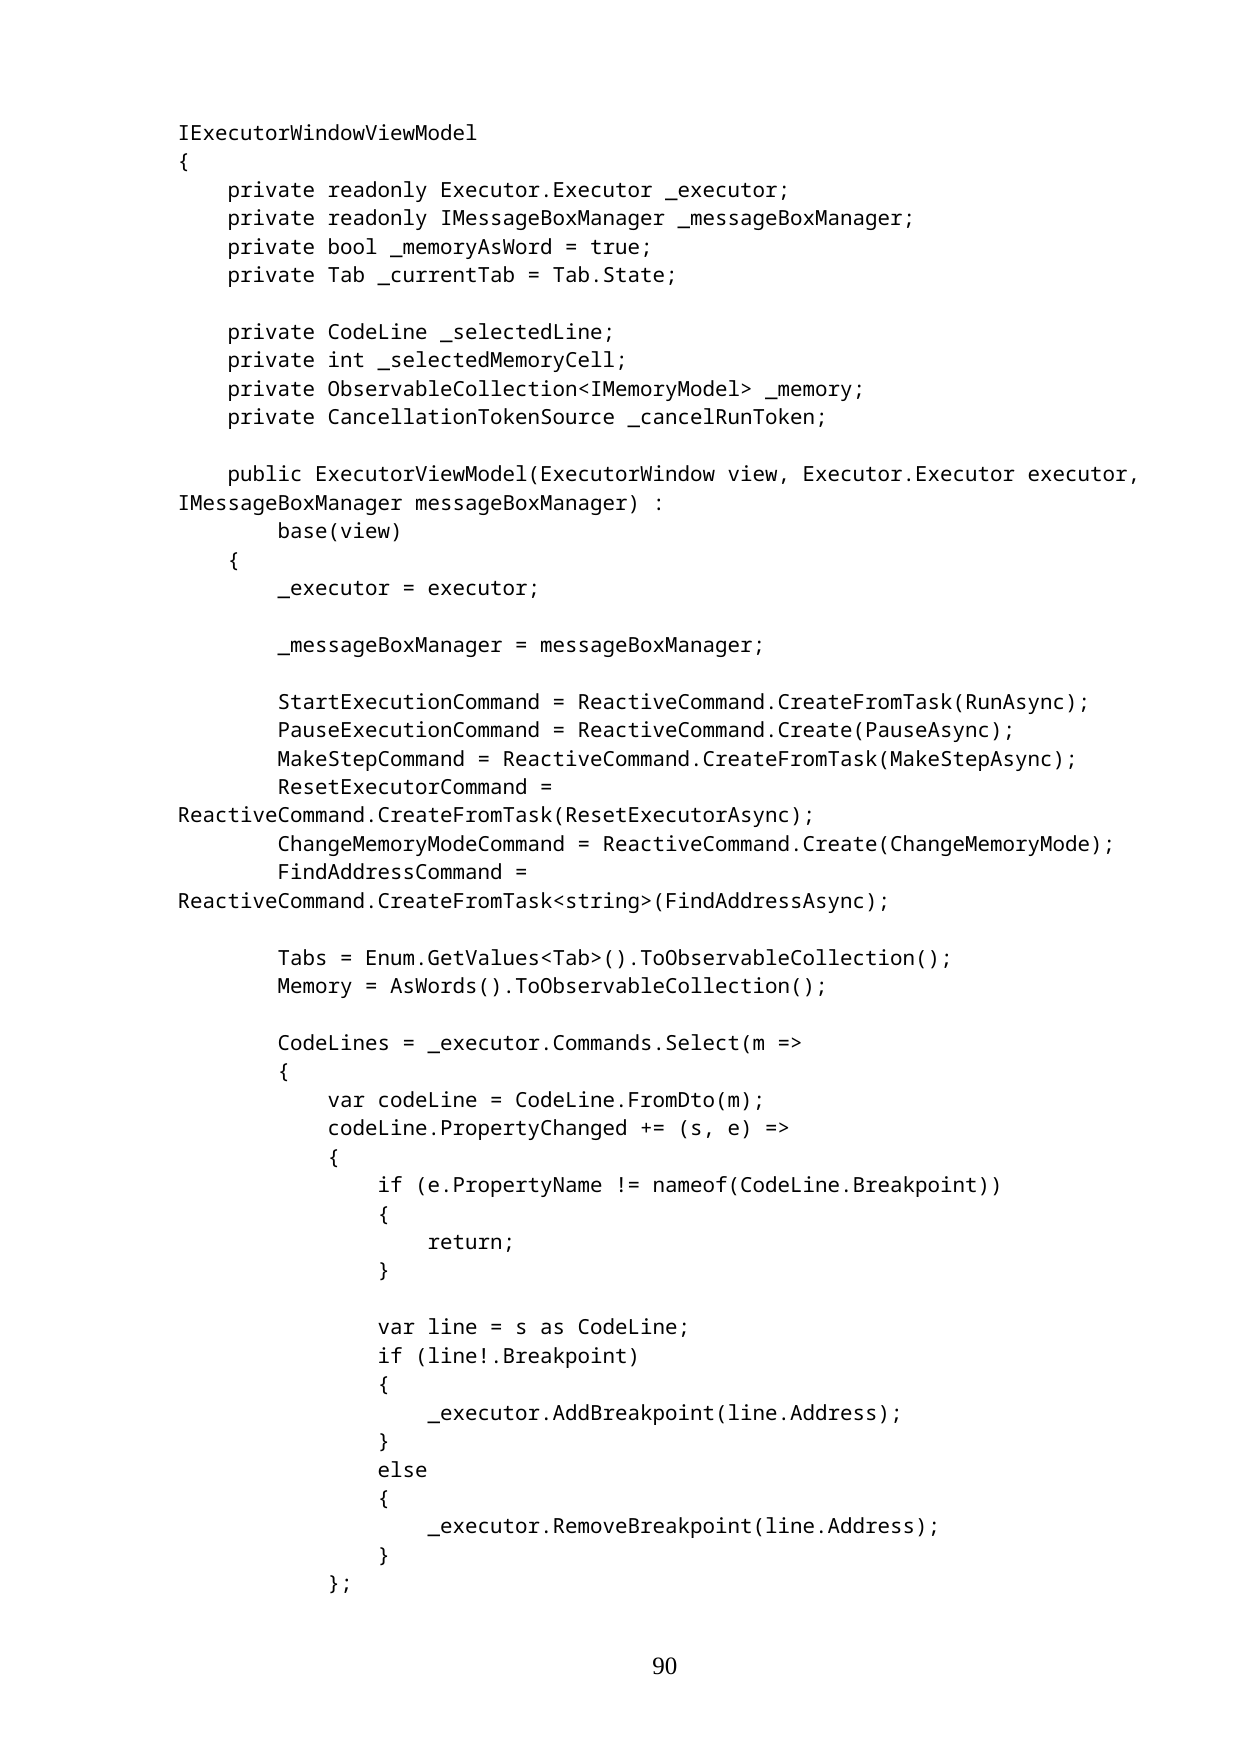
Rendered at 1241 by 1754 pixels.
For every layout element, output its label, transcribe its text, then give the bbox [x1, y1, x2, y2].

table_header IExecutorWindowViewModel { private readonly Executor.Executor _executor; private readonly IMessageBoxManager _messageBoxManager; private bool _memoryAsWord = true; private Tab _currentTab = Tab.State; private CodeLine _selectedLine; private int _selectedMemoryCell; private ObservableCollection<IMemoryModel> _memory; private CancellationTokenSource _cancelRunToken; public ExecutorViewModel(ExecutorWindow view, Executor.Executor executor, IMessageBoxManager messageBoxManager) : base(view) { _executor = executor; _messageBoxManager = messageBoxManager; StartExecutionCommand = ReactiveCommand.CreateFromTask(RunAsync); PauseExecutionCommand = ReactiveCommand.Create(PauseAsync); MakeStepCommand = ReactiveCommand.CreateFromTask(MakeStepAsync); ResetExecutorCommand = ReactiveCommand.CreateFromTask(ResetExecutorAsync); ChangeMemoryModeCommand = ReactiveCommand.Create(ChangeMemoryMode); FindAddressCommand = ReactiveCommand.CreateFromTask<string>(FindAddressAsync); Tabs = Enum.GetValues<Tab>().ToObservableCollection(); Memory = AsWords().ToObservableCollection(); CodeLines = _executor.Commands.Select(m => { var codeLine = CodeLine.FromDto(m); codeLine.PropertyChanged += (s, e) => { if (e.PropertyName != nameof(CodeLine.Breakpoint)) { return; } var line = s as CodeLine; if (line!.Breakpoint) { _executor.AddBreakpoint(line.Address); } else { _executor.RemoveBreakpoint(line.Address); } }; [177, 118, 1152, 1597]
